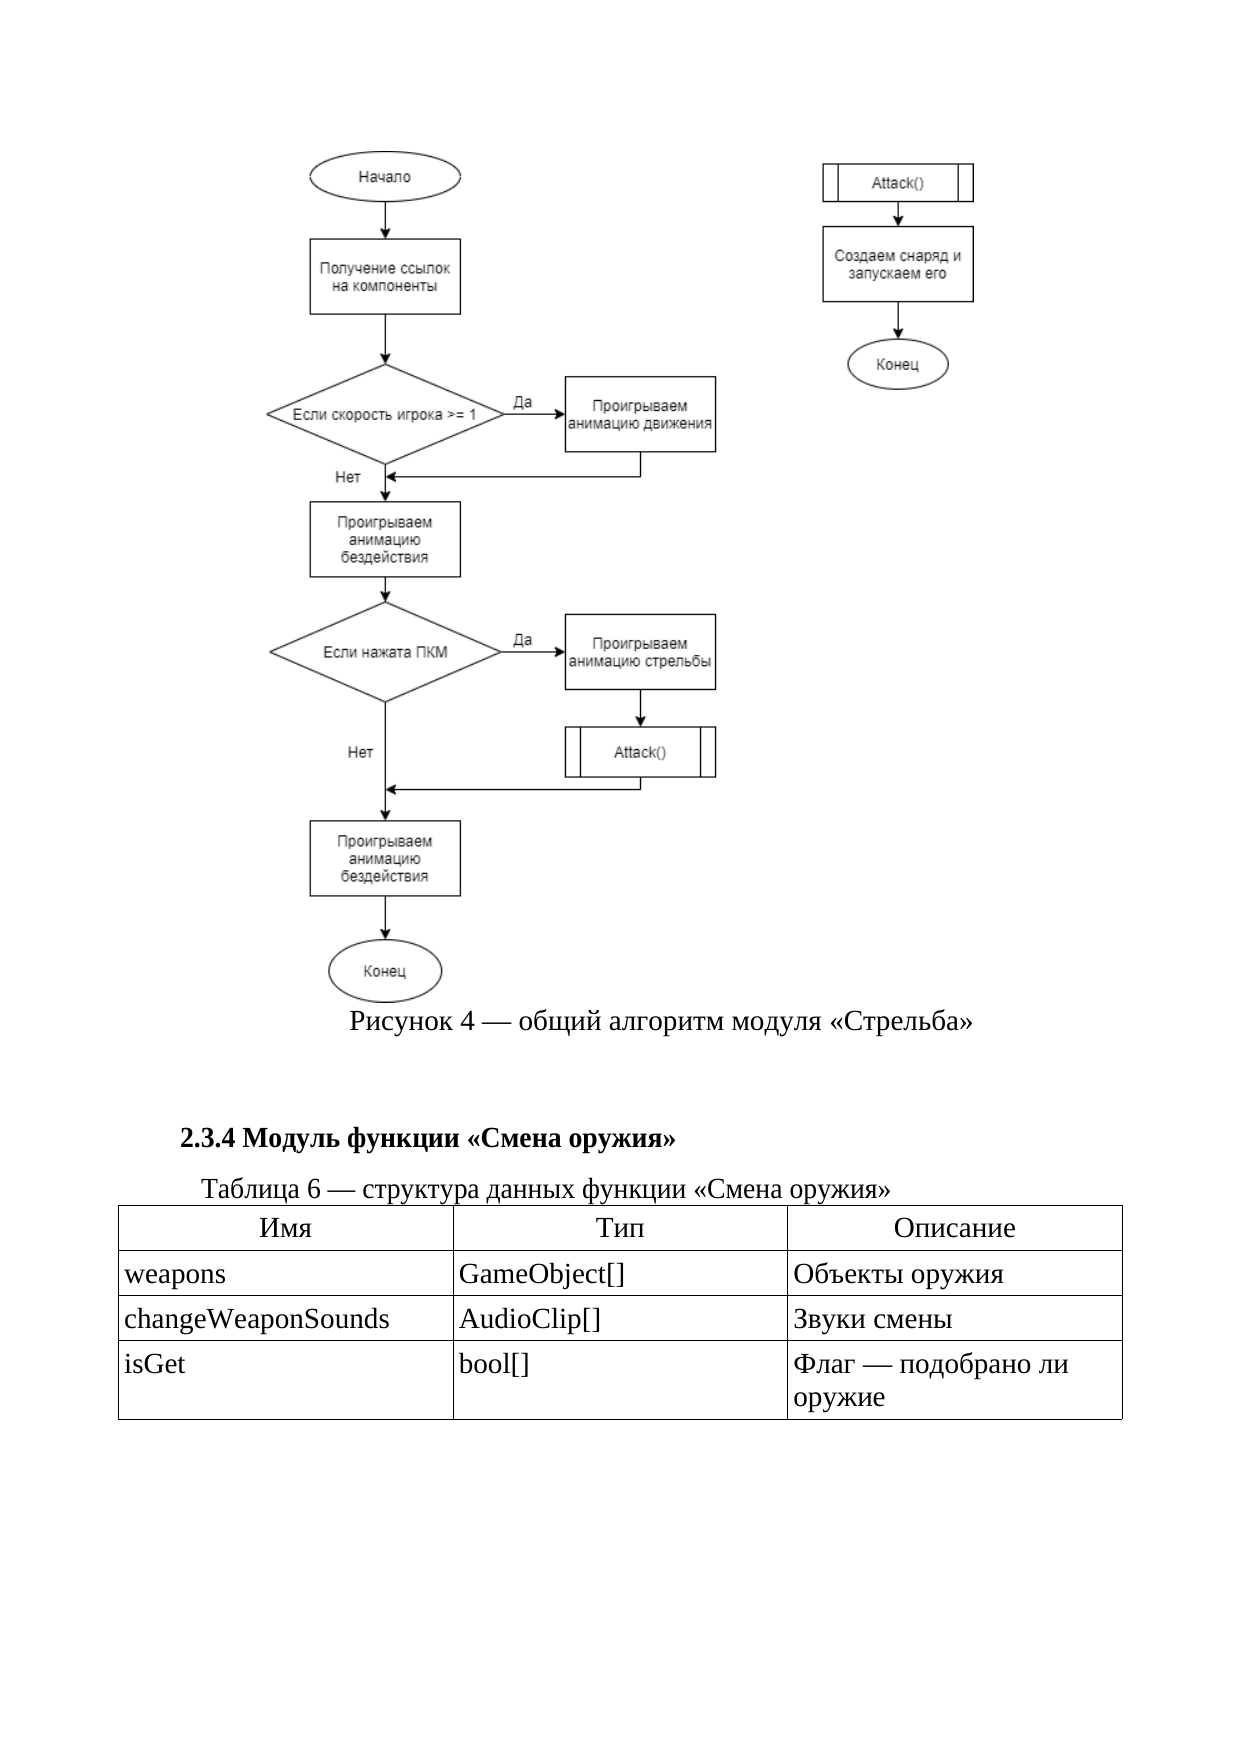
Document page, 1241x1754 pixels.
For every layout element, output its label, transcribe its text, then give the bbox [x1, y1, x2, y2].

table_cell weapons [119, 1251, 453, 1295]
table_cell GameObject[] [454, 1251, 787, 1295]
table_cell Звуки смены [788, 1296, 1122, 1340]
table_cell changeWeaponSounds [119, 1296, 453, 1340]
table_header Имя [119, 1206, 453, 1250]
table_cell isGet [119, 1341, 453, 1419]
table_cell AudioClip[] [454, 1296, 787, 1340]
subtitle 2.3.4 Модуль функции «Смена оружия» [180, 1121, 1122, 1154]
subtitle Таблица 6 — структура данных функции «Смена оружия» [118, 1171, 1122, 1205]
table_cell Объекты оружия [788, 1251, 1122, 1295]
table_cell Флаг — подобрано ли оружие [788, 1341, 1122, 1419]
text Рисунок 4 — общий алгоритм модуля «Стрельба» [118, 1003, 1122, 1036]
table_header Тип [454, 1206, 787, 1250]
table_header Описание [788, 1206, 1122, 1250]
picture [266, 151, 974, 1003]
table_cell bool[] [454, 1341, 787, 1419]
